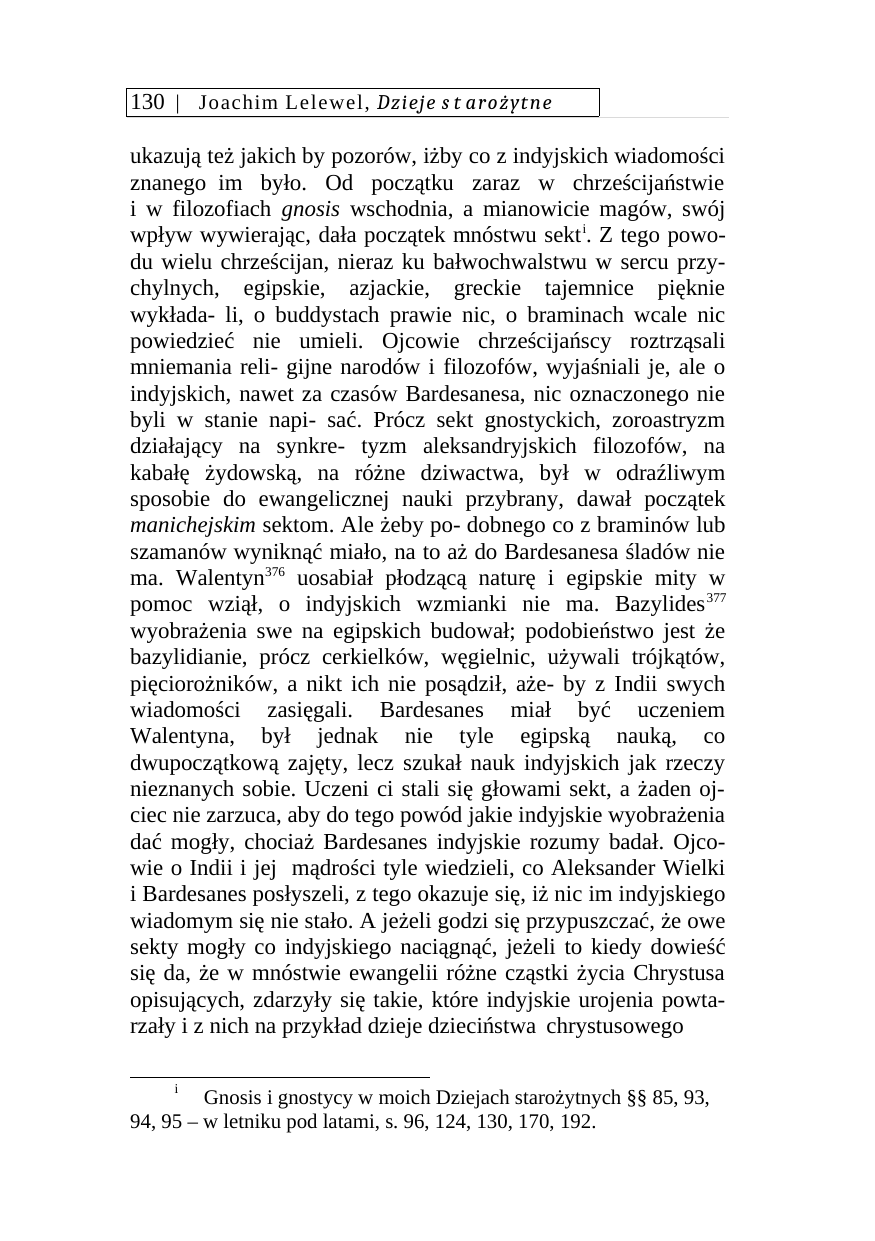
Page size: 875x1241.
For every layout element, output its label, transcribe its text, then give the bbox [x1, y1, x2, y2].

text i Gnosis i gnostycy w moich Dziejach starożytnych §§ 85, 93, 94, 95 – w letniku pod latami, s. 96, 124, 130, 170, 192. [130, 1076, 725, 1133]
text ukazują też jakich by pozorów, iżby co z indyjskich wiadomości znanego im było. Od początku zaraz w chrześcijaństwie i w filozofiach gnosis wschodnia, a mianowicie magów, swój wpływ wywierając, dała początek mnóstwu sekti. Z tego powo- du wielu chrześcijan, nieraz ku bałwochwalstwu w sercu przy- chylnych, egipskie, azjackie, greckie tajemnice pięknie wykłada- li, o buddystach prawie nic, o braminach wcale nic powiedzieć nie umieli. Ojcowie chrześcijańscy roztrząsali mniemania reli- gijne narodów i filozofów, wyjaśniali je, ale o indyjskich, nawet za czasów Bardesanesa, nic oznaczonego nie byli w stanie napi- sać. Prócz sekt gnostyckich, zoroastryzm działający na synkre- tyzm aleksandryjskich filozofów, na kabałę żydowską, na różne dziwactwa, był w odraźliwym sposobie do ewangelicznej nauki przybrany, dawał początek manichejskim sektom. Ale żeby po- dobnego co z braminów lub szamanów wyniknąć miało, na to aż do Bardesanesa śladów nie ma. Walentyn376 uosabiał płodzącą naturę i egipskie mity w pomoc wziął, o indyjskich wzmianki nie ma. Bazylides377 wyobrażenia swe na egipskich budował; podobieństwo jest że bazylidianie, prócz cerkielków, węgielnic, używali trójkątów, pięciorożników, a nikt ich nie posądził, aże- by z Indii swych wiadomości zasięgali. Bardesanes miał być uczeniem Walentyna, był jednak nie tyle egipską nauką, co dwupoczątkową zajęty, lecz szukał nauk indyjskich jak rzeczy nieznanych sobie. Uczeni ci stali się głowami sekt, a żaden oj- ciec nie zarzuca, aby do tego powód jakie indyjskie wyobrażenia dać mogły, chociaż Bardesanes indyjskie rozumy badał. Ojco- wie o Indii i jej mądrości tyle wiedzieli, co Aleksander Wielki i Bardesanes posłyszeli, z tego okazuje się, iż nic im indyjskiego wiadomym się nie stało. A jeżeli godzi się przypuszczać, że owe sekty mogły co indyjskiego naciągnąć, jeżeli to kiedy dowieść się da, że w mnóstwie ewangelii różne cząstki życia Chrystusa opisujących, zdarzyły się takie, które indyjskie urojenia powta- rzały i z nich na przykład dzieje dzieciństwa chrystusowego [130, 142, 726, 1038]
